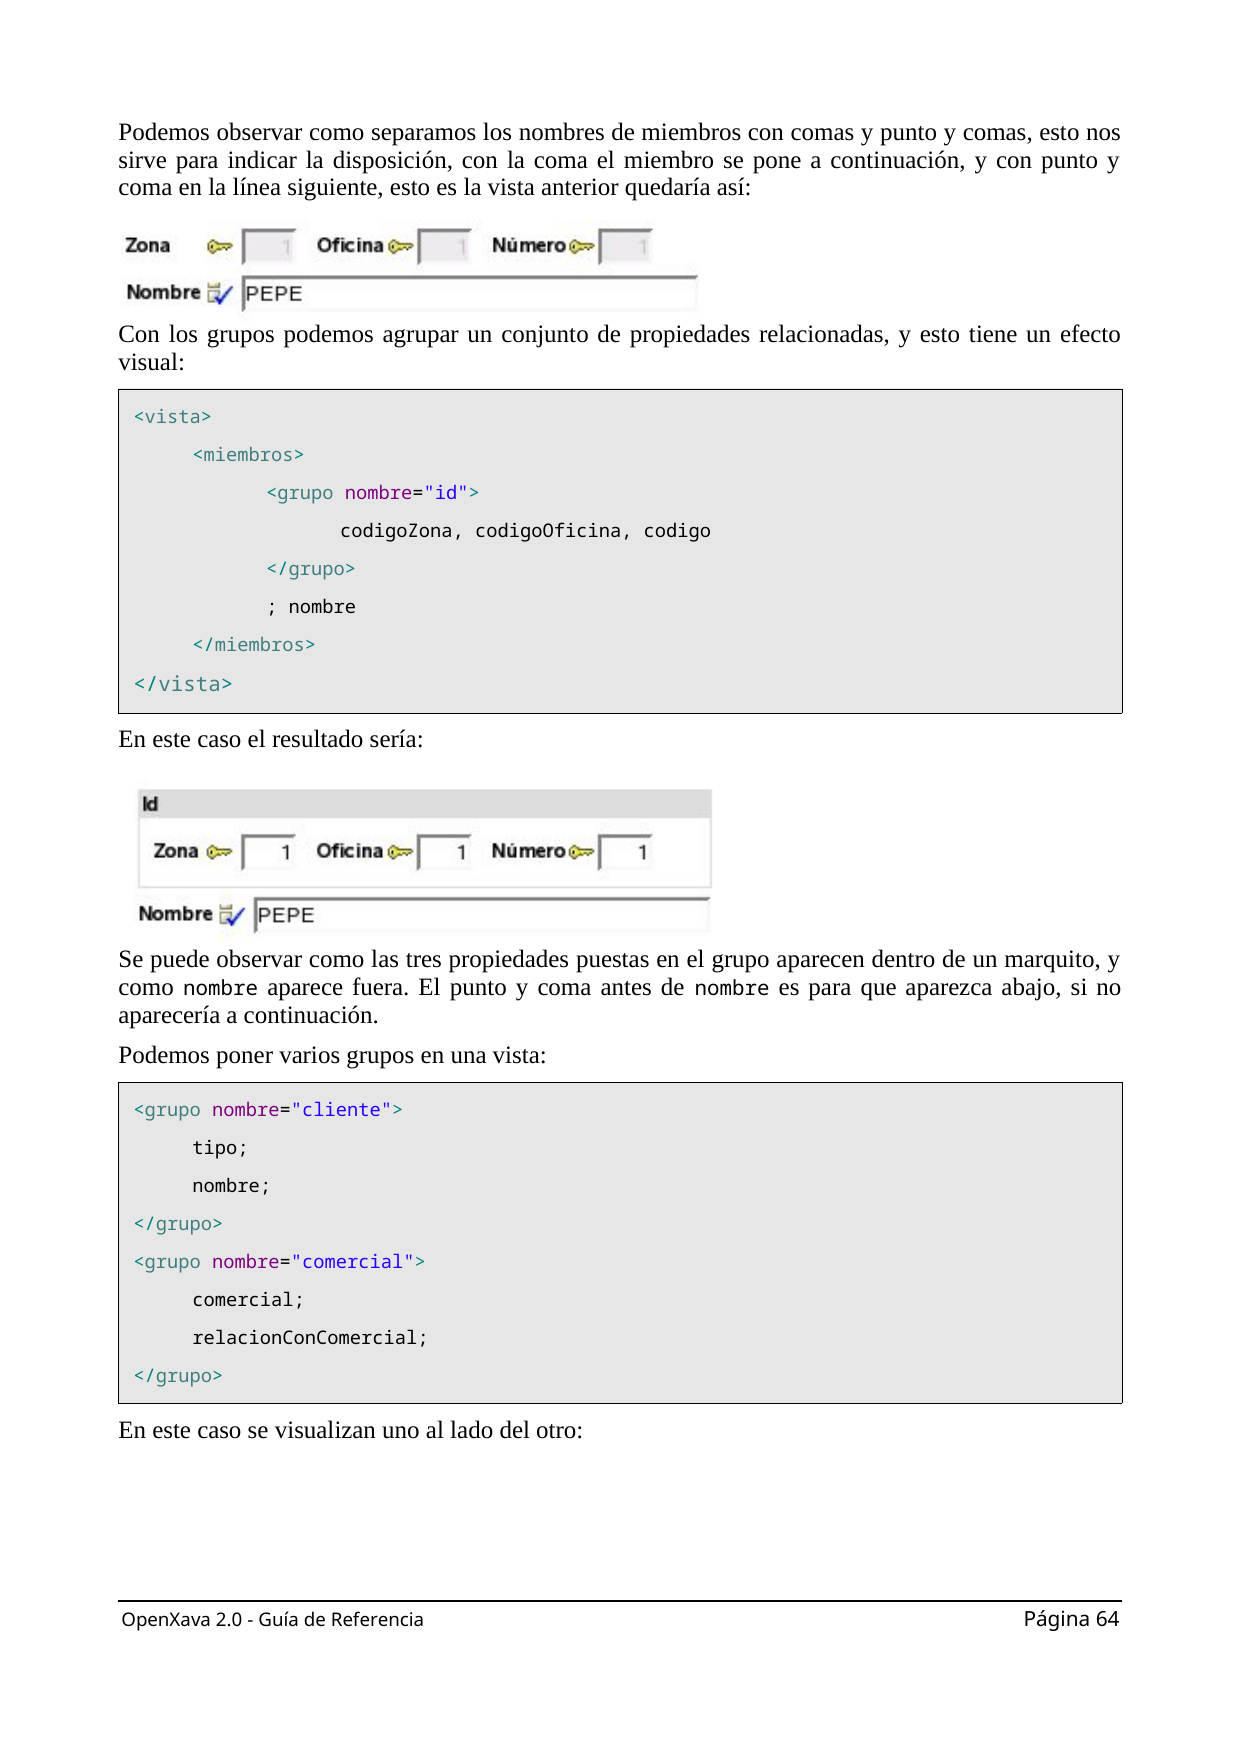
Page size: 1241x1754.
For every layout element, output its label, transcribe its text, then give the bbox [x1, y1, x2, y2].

text En este caso se visualizan uno al lado del otro: [118, 1416, 1122, 1443]
picture [121, 220, 709, 321]
text </miembros> [119, 617, 1122, 654]
text codigoZona, codigoOficina, codigo [119, 502, 1122, 541]
text Con los grupos podemos agrupar un conjunto de propiedades relacionadas, y esto tiene un efecto visual: [118, 321, 1122, 376]
text </vista> [119, 654, 1122, 713]
text <vista> [119, 390, 1122, 426]
text Podemos poner varios grupos en una vista: [118, 1042, 1122, 1069]
text En este caso el resultado sería: [118, 725, 1122, 753]
text ; nombre [119, 578, 1122, 617]
text Podemos observar como separamos los nombres de miembros con comas y punto y comas, esto nos sirve para indicar la disposición, con la coma el miembro se pone a continuación, y con punto y coma en la línea siguiente, esto es la vista anterior quedaría así: [118, 118, 1122, 201]
text relacionConComercial; [119, 1310, 1122, 1348]
text <grupo nombre="id"> [119, 464, 1122, 502]
text </grupo> [119, 1348, 1122, 1403]
text </grupo> [119, 541, 1122, 578]
text nombre; [119, 1158, 1122, 1196]
text tipo; [119, 1120, 1122, 1158]
text comercial; [119, 1272, 1122, 1310]
picture [133, 779, 725, 946]
text <miembros> [119, 426, 1122, 464]
text <grupo nombre="comercial"> [119, 1234, 1122, 1272]
text <grupo nombre="cliente"> [119, 1083, 1122, 1120]
text Se puede observar como las tres propiedades puestas en el grupo aparecen dentro de un marquito, y como nombre aparece fuera. El punto y coma antes de nombre es para que aparezca abajo, si no aparecería a continuación. [118, 765, 1122, 1029]
text </grupo> [119, 1196, 1122, 1234]
